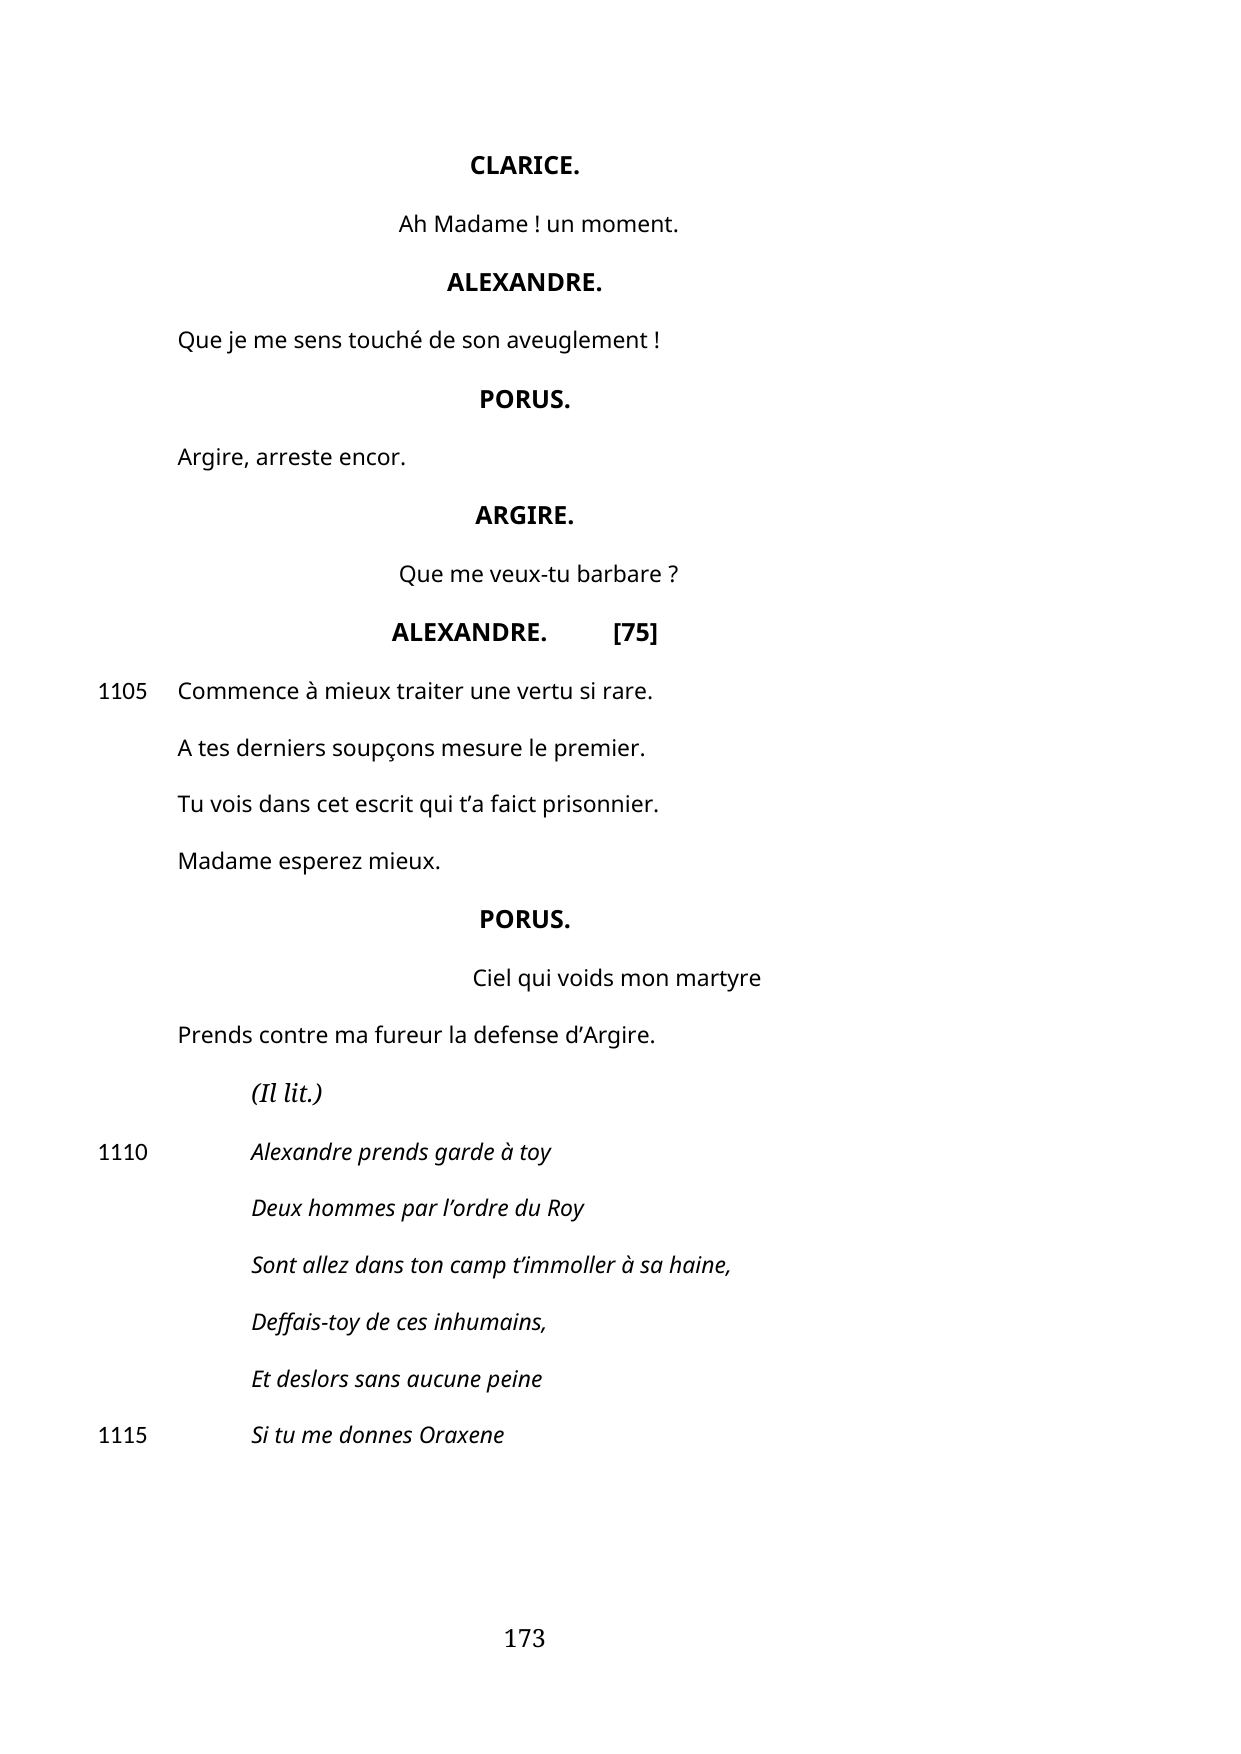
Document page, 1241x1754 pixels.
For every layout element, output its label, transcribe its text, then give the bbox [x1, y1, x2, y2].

text Ah Madame ! un moment. [177, 208, 872, 239]
text Ciel qui voids mon martyre [177, 962, 872, 993]
text Madame esperez mieux. [177, 845, 872, 876]
text Argire, arreste encor. [177, 441, 872, 472]
text Si tu me donnes Oraxene [251, 1419, 872, 1451]
text Alexandre prends garde à toy [251, 1135, 872, 1167]
text A tes derniers soupçons mesure le premier. [177, 732, 872, 763]
text PORUS. [177, 902, 872, 936]
text Et deslors sans aucune peine [251, 1362, 872, 1394]
text Deffais-toy de ces inhumains, [251, 1306, 872, 1337]
text ALEXANDRE. [75] [177, 615, 872, 649]
text Prends contre ma fureur la defense d’Argire. [177, 1019, 872, 1050]
text Tu vois dans cet escrit qui t’a faict prisonnier. [177, 788, 872, 819]
text ALEXANDRE. [177, 264, 872, 298]
text ARGIRE. [177, 498, 872, 532]
text CLARICE. [177, 148, 872, 182]
text PORUS. [177, 381, 872, 415]
text Deux hommes par l’ordre du Roy [251, 1192, 872, 1223]
text (Il lit.) [177, 1075, 872, 1109]
text Commence à mieux traiter une vertu si rare. [177, 675, 872, 706]
text Sont allez dans ton camp t’immoller à sa haine, [251, 1249, 872, 1280]
text Que je me sens touché de son aveuglement ! [177, 324, 872, 356]
text Que me veux-tu barbare ? [177, 558, 872, 589]
